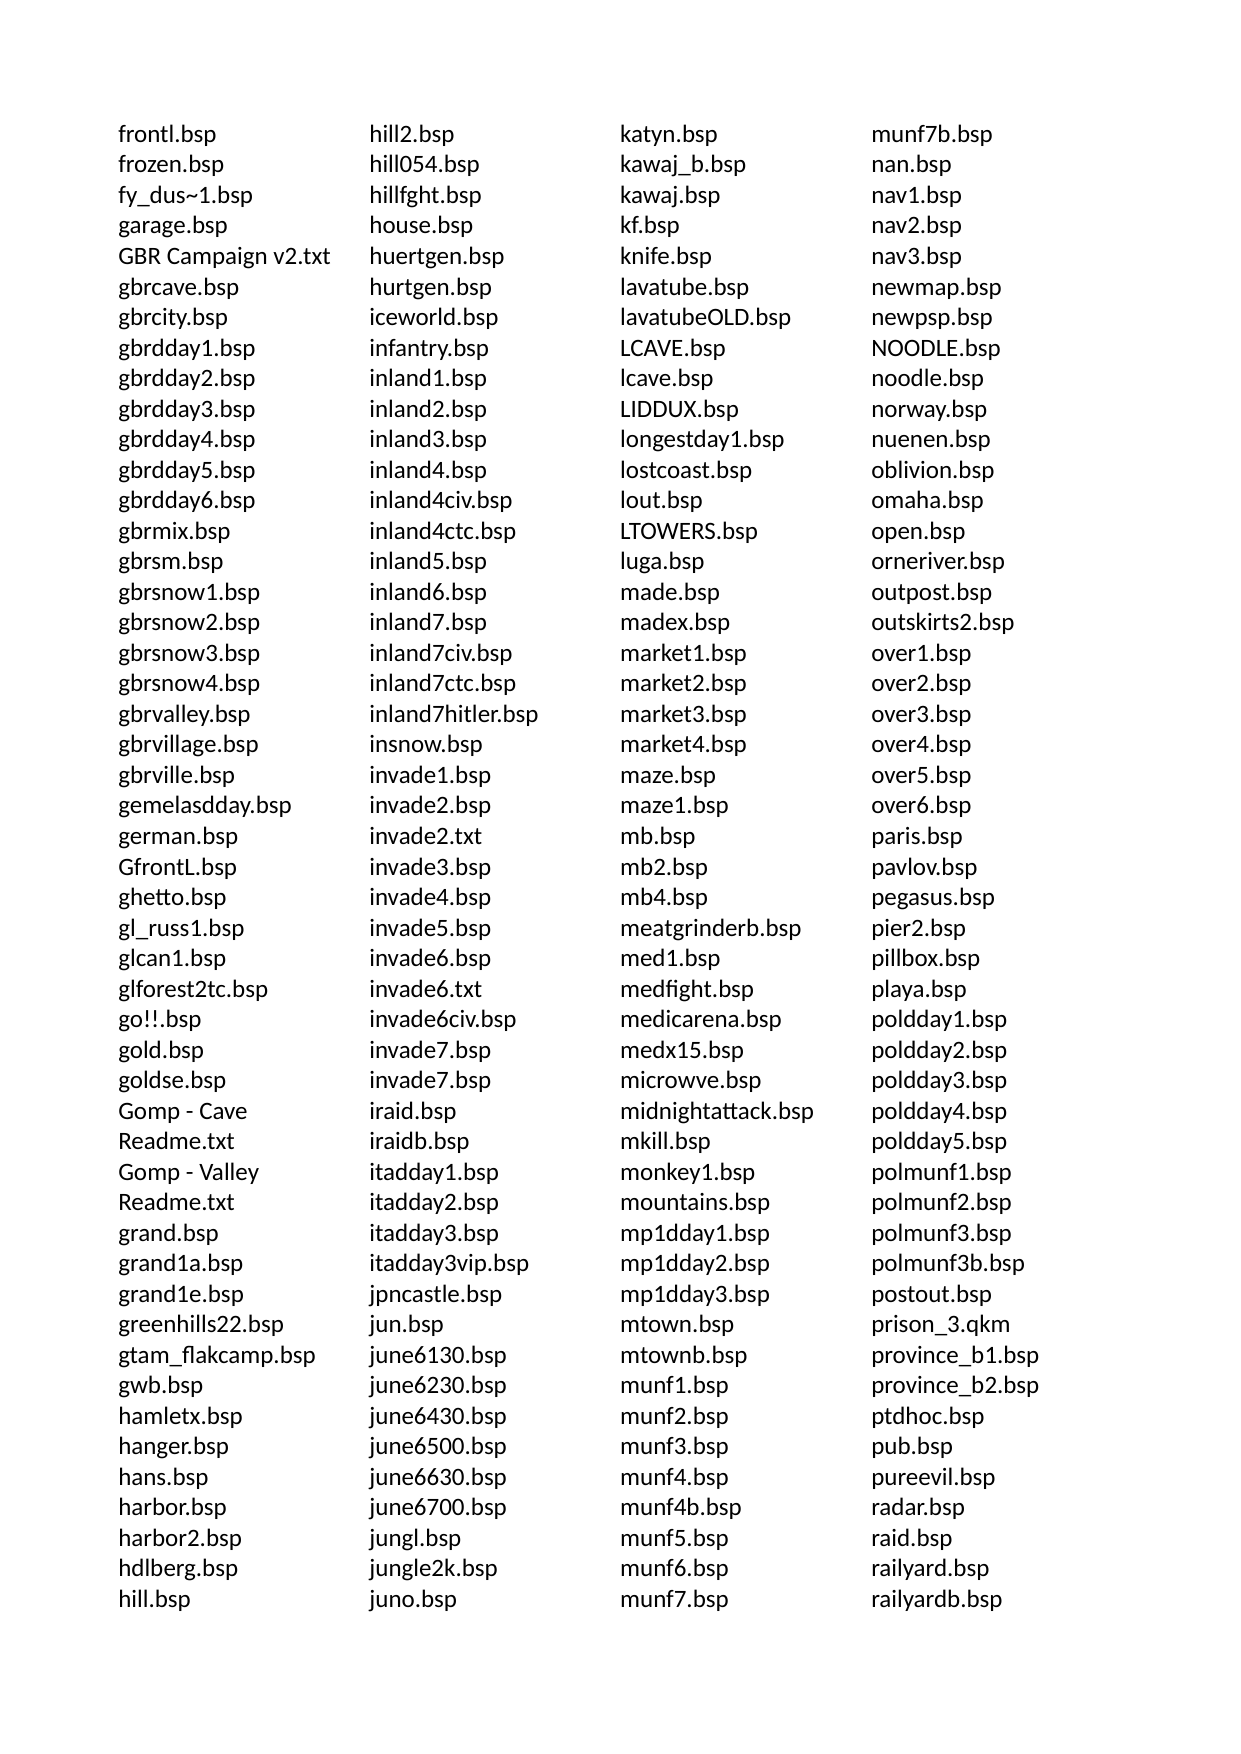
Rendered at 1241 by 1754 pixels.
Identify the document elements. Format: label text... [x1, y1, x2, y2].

text pier2.bsp [871, 912, 1122, 942]
text hillfght.bsp [369, 179, 620, 210]
text jpncastle.bsp [369, 1278, 620, 1308]
text province_b1.bsp [871, 1339, 1122, 1369]
text inland4civ.bsp [369, 484, 620, 515]
text hdlberg.bsp [118, 1553, 369, 1583]
text meatgrinderb.bsp [620, 912, 871, 942]
text poldday1.bsp [871, 1003, 1122, 1034]
text juno.bsp [369, 1583, 620, 1614]
text munf7b.bsp [871, 118, 1122, 149]
text glforest2tc.bsp [118, 973, 369, 1003]
text inland7.bsp [369, 606, 620, 637]
text nan.bsp [871, 149, 1122, 179]
text knife.bsp [620, 240, 871, 271]
text nuenen.bsp [871, 423, 1122, 454]
text iraid.bsp [369, 1095, 620, 1125]
text mtown.bsp [620, 1308, 871, 1339]
text gbrdday6.bsp [118, 484, 369, 515]
text market1.bsp [620, 637, 871, 667]
text inland7ctc.bsp [369, 667, 620, 698]
text orneriver.bsp [871, 545, 1122, 576]
text nav3.bsp [871, 240, 1122, 271]
text invade6civ.bsp [369, 1003, 620, 1034]
text longestday1.bsp [620, 423, 871, 454]
text munf6.bsp [620, 1553, 871, 1583]
text pillbox.bsp [871, 942, 1122, 973]
text invade7.bsp [369, 1064, 620, 1095]
text june6630.bsp [369, 1461, 620, 1492]
text inland5.bsp [369, 545, 620, 576]
text outpost.bsp [871, 576, 1122, 606]
text over6.bsp [871, 789, 1122, 820]
text nav1.bsp [871, 179, 1122, 210]
text poldday3.bsp [871, 1064, 1122, 1095]
text munf4.bsp [620, 1461, 871, 1492]
text greenhills22.bsp [118, 1308, 369, 1339]
text hill054.bsp [369, 149, 620, 179]
text pub.bsp [871, 1431, 1122, 1461]
text inland4ctc.bsp [369, 515, 620, 545]
text midnightattack.bsp [620, 1095, 871, 1125]
text kf.bsp [620, 210, 871, 240]
text maze.bsp [620, 759, 871, 789]
text mp1dday2.bsp [620, 1247, 871, 1278]
text hurtgen.bsp [369, 271, 620, 301]
text pavlov.bsp [871, 851, 1122, 881]
text mb.bsp [620, 820, 871, 851]
text harbor2.bsp [118, 1522, 369, 1553]
text kawaj.bsp [620, 179, 871, 210]
text gbrdday5.bsp [118, 454, 369, 484]
text med1.bsp [620, 942, 871, 973]
text medfight.bsp [620, 973, 871, 1003]
text over2.bsp [871, 667, 1122, 698]
text gbrdday3.bsp [118, 393, 369, 423]
text ghetto.bsp [118, 881, 369, 912]
text railyard.bsp [871, 1553, 1122, 1583]
text microwve.bsp [620, 1064, 871, 1095]
text invade5.bsp [369, 912, 620, 942]
text gbrsm.bsp [118, 545, 369, 576]
text huertgen.bsp [369, 240, 620, 271]
text gold.bsp [118, 1034, 369, 1064]
text gemelasdday.bsp [118, 789, 369, 820]
text frozen.bsp [118, 149, 369, 179]
text hill.bsp [118, 1583, 369, 1614]
text inland2.bsp [369, 393, 620, 423]
text munf1.bsp [620, 1369, 871, 1400]
text made.bsp [620, 576, 871, 606]
text luga.bsp [620, 545, 871, 576]
text gl_russ1.bsp [118, 912, 369, 942]
text gbrmix.bsp [118, 515, 369, 545]
text raid.bsp [871, 1522, 1122, 1553]
text poldday2.bsp [871, 1034, 1122, 1064]
text gbrcity.bsp [118, 301, 369, 332]
text inland6.bsp [369, 576, 620, 606]
text Gomp - Cave Readme.txt [118, 1095, 369, 1156]
text noodle.bsp [871, 362, 1122, 393]
text market3.bsp [620, 698, 871, 728]
text invade1.bsp [369, 759, 620, 789]
text gbrvillage.bsp [118, 728, 369, 759]
text june6500.bsp [369, 1431, 620, 1461]
text lcave.bsp [620, 362, 871, 393]
text june6130.bsp [369, 1339, 620, 1369]
text infantry.bsp [369, 332, 620, 362]
text open.bsp [871, 515, 1122, 545]
text pureevil.bsp [871, 1461, 1122, 1492]
text polmunf1.bsp [871, 1156, 1122, 1186]
text grand.bsp [118, 1217, 369, 1247]
text itadday3vip.bsp [369, 1247, 620, 1278]
text itadday2.bsp [369, 1186, 620, 1217]
text omaha.bsp [871, 484, 1122, 515]
text outskirts2.bsp [871, 606, 1122, 637]
text province_b2.bsp [871, 1369, 1122, 1400]
text munf3.bsp [620, 1431, 871, 1461]
text munf2.bsp [620, 1400, 871, 1431]
text itadday1.bsp [369, 1156, 620, 1186]
text over4.bsp [871, 728, 1122, 759]
text lavatubeOLD.bsp [620, 301, 871, 332]
text jungle2k.bsp [369, 1553, 620, 1583]
text mkill.bsp [620, 1125, 871, 1156]
text lout.bsp [620, 484, 871, 515]
text mp1dday1.bsp [620, 1217, 871, 1247]
text invade6.txt [369, 973, 620, 1003]
text inland4.bsp [369, 454, 620, 484]
text invade2.bsp [369, 789, 620, 820]
text garage.bsp [118, 210, 369, 240]
text hans.bsp [118, 1461, 369, 1492]
text gbrville.bsp [118, 759, 369, 789]
text maze1.bsp [620, 789, 871, 820]
text paris.bsp [871, 820, 1122, 851]
text pegasus.bsp [871, 881, 1122, 912]
text lavatube.bsp [620, 271, 871, 301]
text gbrsnow4.bsp [118, 667, 369, 698]
text monkey1.bsp [620, 1156, 871, 1186]
text house.bsp [369, 210, 620, 240]
text gbrcave.bsp [118, 271, 369, 301]
text mb4.bsp [620, 881, 871, 912]
text mb2.bsp [620, 851, 871, 881]
text over5.bsp [871, 759, 1122, 789]
text itadday3.bsp [369, 1217, 620, 1247]
text gbrdday2.bsp [118, 362, 369, 393]
text gbrdday1.bsp [118, 332, 369, 362]
text prison_3.qkm [871, 1308, 1122, 1339]
text LCAVE.bsp [620, 332, 871, 362]
text munf5.bsp [620, 1522, 871, 1553]
text invade6.bsp [369, 942, 620, 973]
text gbrdday4.bsp [118, 423, 369, 454]
text mountains.bsp [620, 1186, 871, 1217]
text ptdhoc.bsp [871, 1400, 1122, 1431]
text invade3.bsp [369, 851, 620, 881]
text katyn.bsp [620, 118, 871, 149]
text inland1.bsp [369, 362, 620, 393]
text insnow.bsp [369, 728, 620, 759]
text playa.bsp [871, 973, 1122, 1003]
text frontl.bsp [118, 118, 369, 149]
text madex.bsp [620, 606, 871, 637]
text munf4b.bsp [620, 1492, 871, 1522]
text kawaj_b.bsp [620, 149, 871, 179]
text oblivion.bsp [871, 454, 1122, 484]
text gwb.bsp [118, 1369, 369, 1400]
text over3.bsp [871, 698, 1122, 728]
text Gomp - Valley Readme.txt [118, 1156, 369, 1217]
text nav2.bsp [871, 210, 1122, 240]
text harbor.bsp [118, 1492, 369, 1522]
text gtam_flakcamp.bsp [118, 1339, 369, 1369]
text polmunf2.bsp [871, 1186, 1122, 1217]
text gbrvalley.bsp [118, 698, 369, 728]
text glcan1.bsp [118, 942, 369, 973]
text mp1dday3.bsp [620, 1278, 871, 1308]
text hill2.bsp [369, 118, 620, 149]
text over1.bsp [871, 637, 1122, 667]
text munf7.bsp [620, 1583, 871, 1614]
text june6430.bsp [369, 1400, 620, 1431]
text railyardb.bsp [871, 1583, 1122, 1614]
text go!!.bsp [118, 1003, 369, 1034]
text market2.bsp [620, 667, 871, 698]
text inland7hitler.bsp [369, 698, 620, 728]
text lostcoast.bsp [620, 454, 871, 484]
text invade2.txt [369, 820, 620, 851]
text mtownb.bsp [620, 1339, 871, 1369]
text iceworld.bsp [369, 301, 620, 332]
text LTOWERS.bsp [620, 515, 871, 545]
text polmunf3b.bsp [871, 1247, 1122, 1278]
text polmunf3.bsp [871, 1217, 1122, 1247]
text poldday5.bsp [871, 1125, 1122, 1156]
text jungl.bsp [369, 1522, 620, 1553]
text june6230.bsp [369, 1369, 620, 1400]
text june6700.bsp [369, 1492, 620, 1522]
text newpsp.bsp [871, 301, 1122, 332]
text market4.bsp [620, 728, 871, 759]
text postout.bsp [871, 1278, 1122, 1308]
text LIDDUX.bsp [620, 393, 871, 423]
text inland3.bsp [369, 423, 620, 454]
text iraidb.bsp [369, 1125, 620, 1156]
text german.bsp [118, 820, 369, 851]
text hanger.bsp [118, 1431, 369, 1461]
text invade7.bsp [369, 1034, 620, 1064]
text invade4.bsp [369, 881, 620, 912]
text gbrsnow3.bsp [118, 637, 369, 667]
text inland7civ.bsp [369, 637, 620, 667]
text grand1e.bsp [118, 1278, 369, 1308]
text poldday4.bsp [871, 1095, 1122, 1125]
text newmap.bsp [871, 271, 1122, 301]
text gbrsnow1.bsp [118, 576, 369, 606]
text grand1a.bsp [118, 1247, 369, 1278]
text goldse.bsp [118, 1064, 369, 1095]
text medicarena.bsp [620, 1003, 871, 1034]
text medx15.bsp [620, 1034, 871, 1064]
text fy_dus~1.bsp [118, 179, 369, 210]
text NOODLE.bsp [871, 332, 1122, 362]
text GBR Campaign v2.txt [118, 240, 369, 271]
text GfrontL.bsp [118, 851, 369, 881]
text hamletx.bsp [118, 1400, 369, 1431]
text gbrsnow2.bsp [118, 606, 369, 637]
text jun.bsp [369, 1308, 620, 1339]
text radar.bsp [871, 1492, 1122, 1522]
text norway.bsp [871, 393, 1122, 423]
